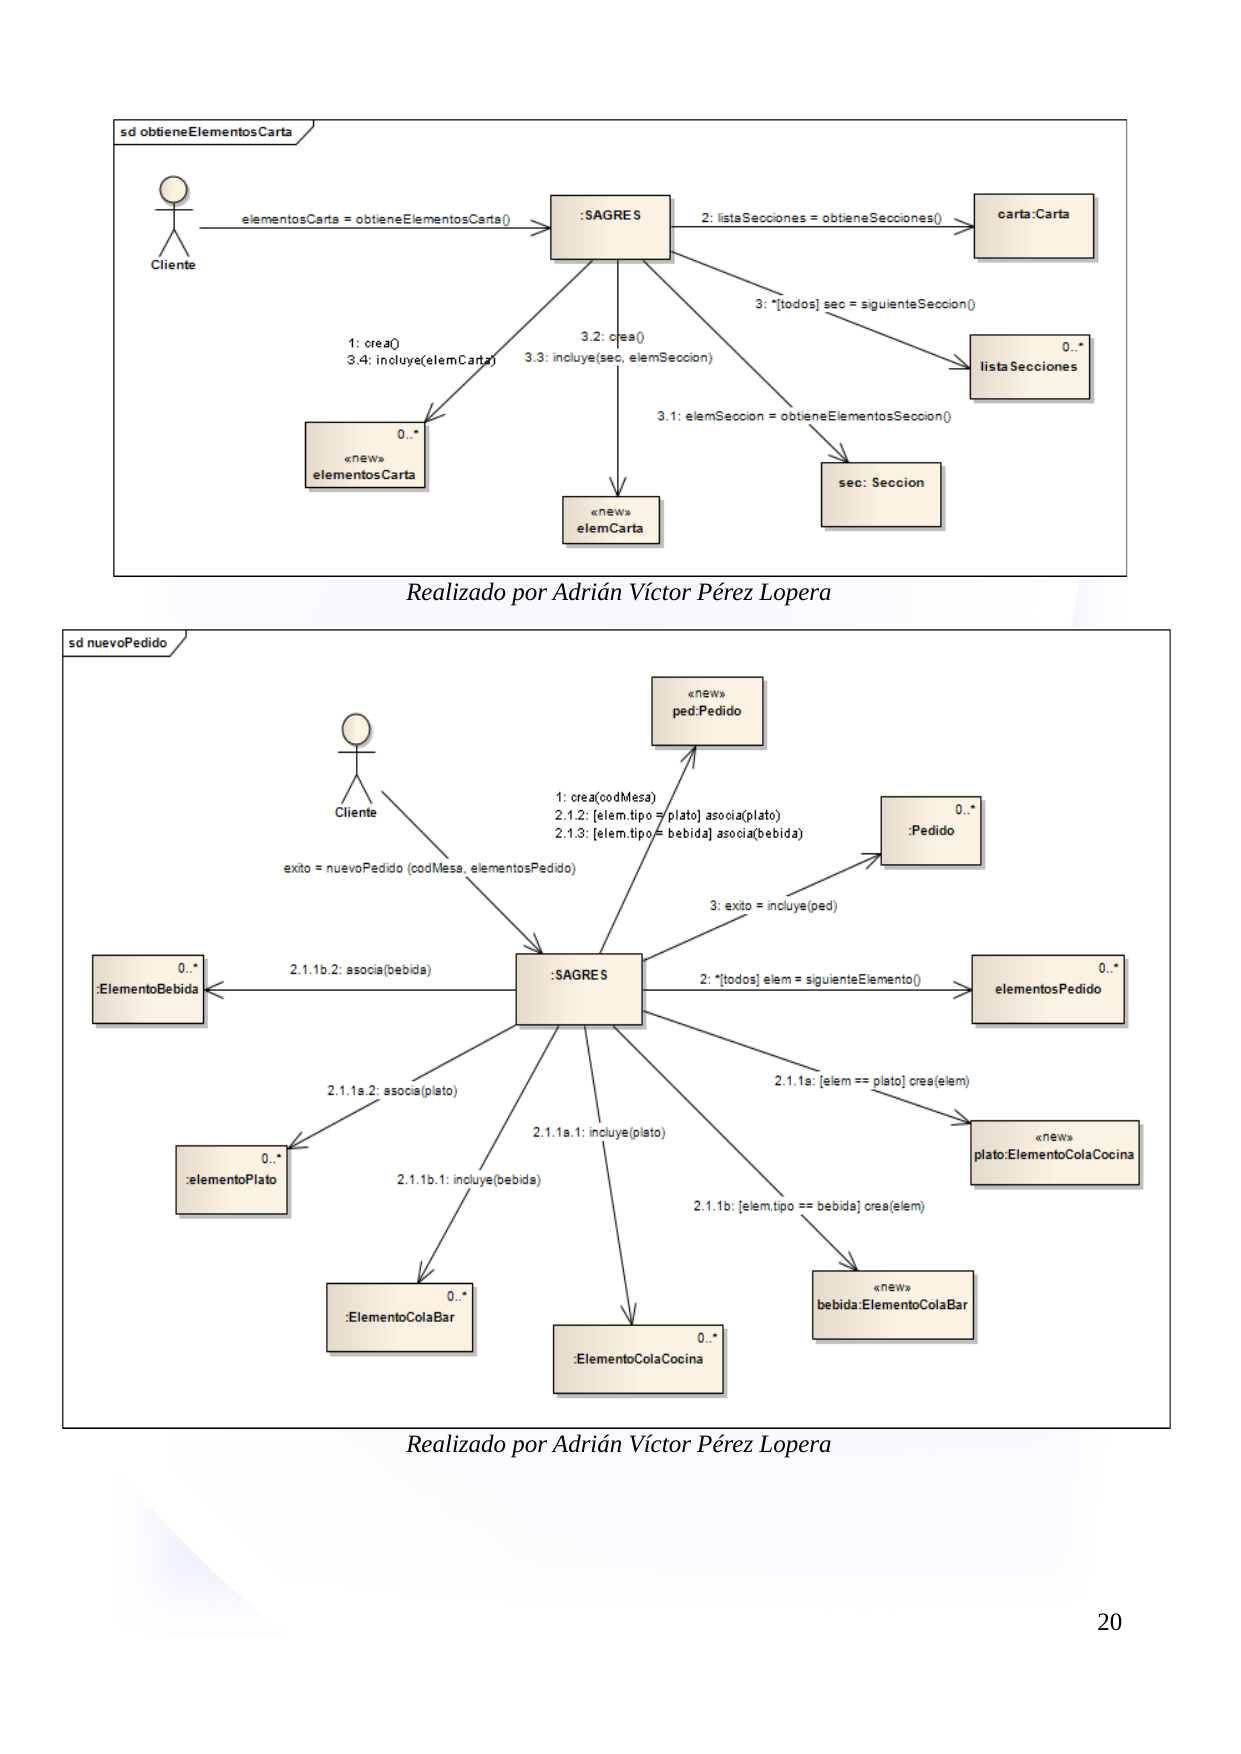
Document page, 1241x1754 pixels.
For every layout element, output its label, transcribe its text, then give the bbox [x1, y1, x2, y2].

picture [61, 628, 1171, 1429]
text Realizado por Adrián Víctor Pérez Lopera [118, 1429, 1122, 1458]
picture [118, 1458, 1122, 1636]
picture [112, 118, 1128, 577]
text Realizado por Adrián Víctor Pérez Lopera [118, 577, 1122, 606]
text [118, 606, 1122, 628]
